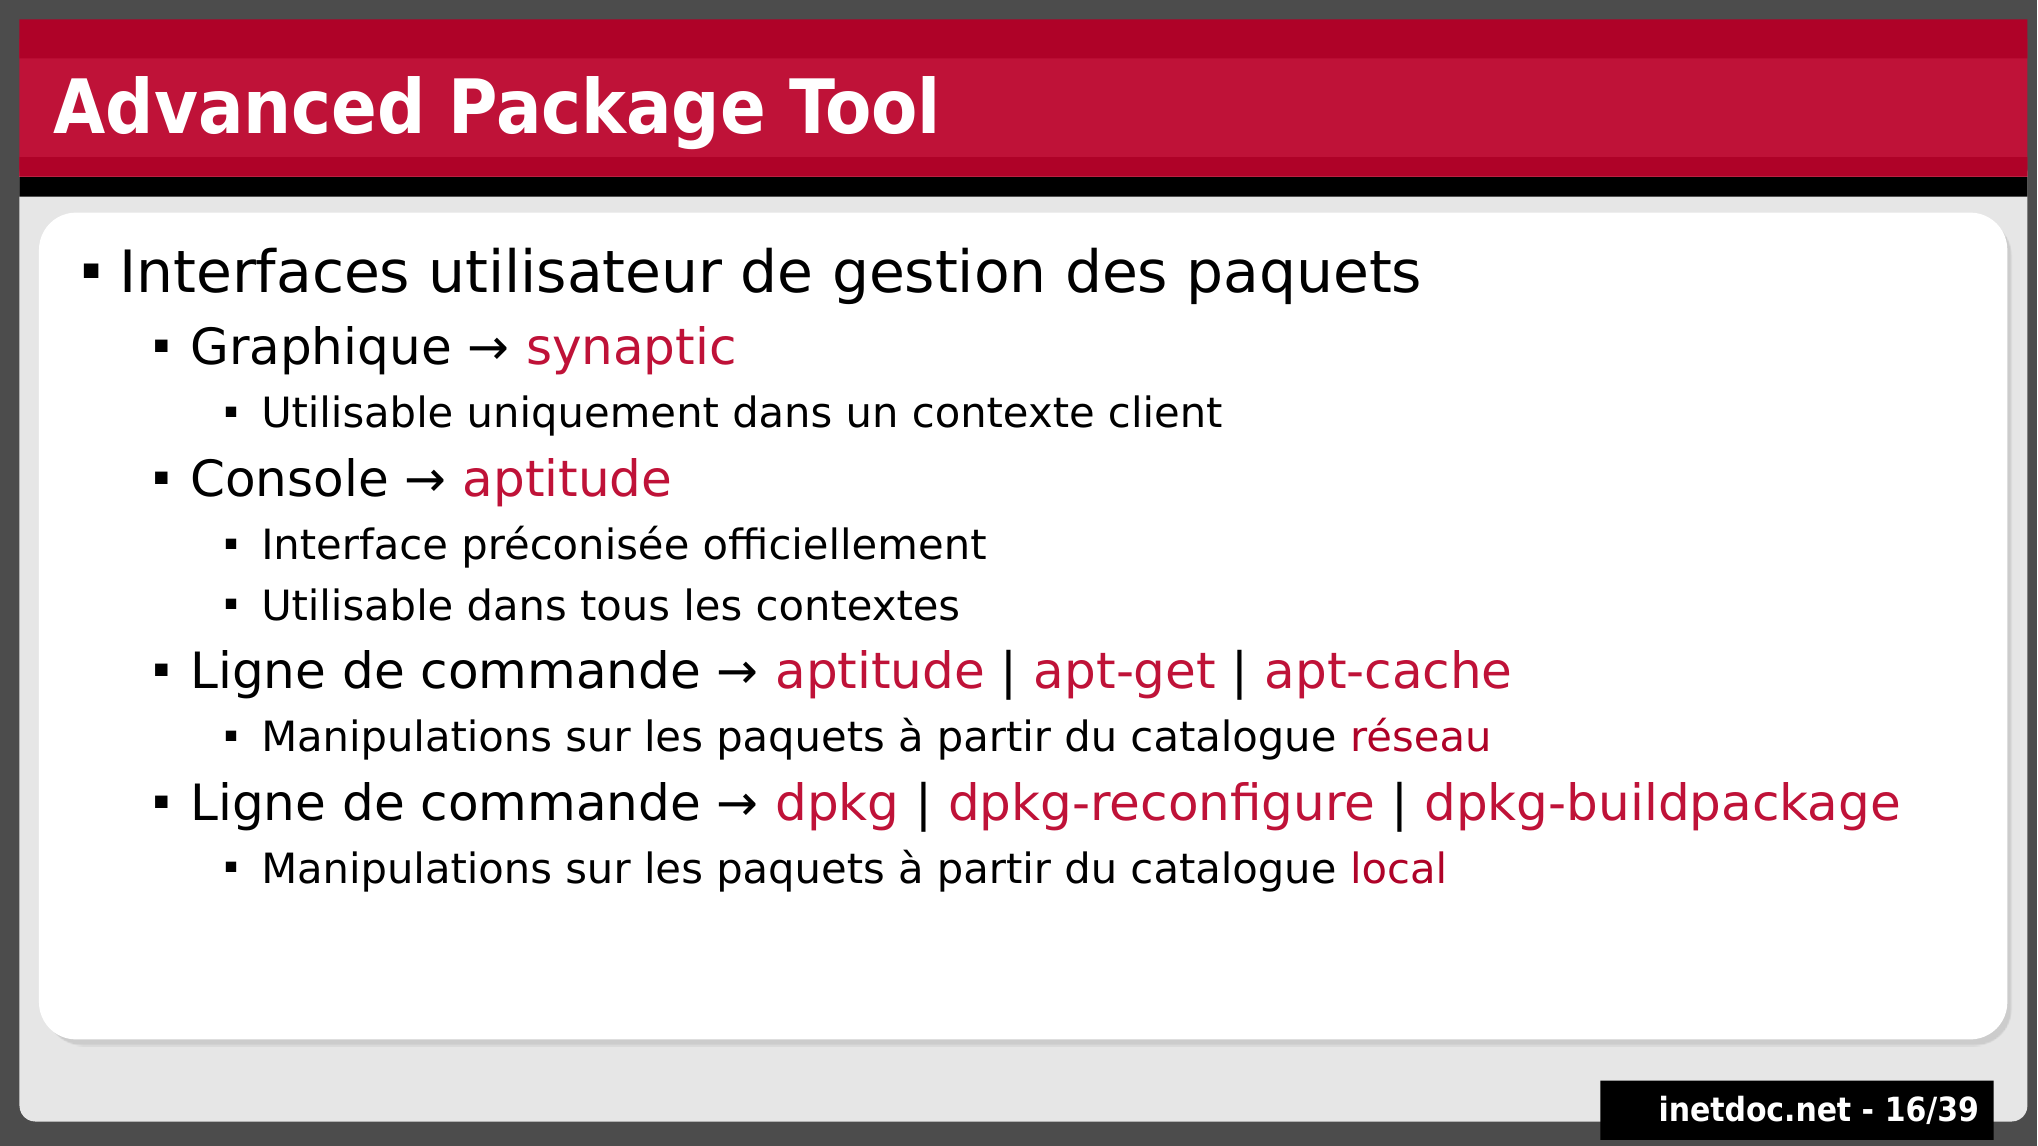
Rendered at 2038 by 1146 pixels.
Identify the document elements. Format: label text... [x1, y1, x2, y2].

text_box [19, 157, 2028, 1122]
text_box inetdoc.net - <numéro>/39 [1600, 1080, 1994, 1140]
text_box [19, 19, 2028, 59]
text_box Advanced Package Tool [19, 59, 2028, 157]
text_box Interfaces utilisateur de gestion des paquets Graphique → synaptic Utilisable uniquement dans un contexte client Console → aptitude Interface préconisée officiellement Utilisable dans tous les contextes Ligne de commande → aptitude | apt-get | apt-cache Manipulations sur les paquets à partir du catalogue réseau Ligne de commande → dpkg | dpkg-reconfigure | dpkg-buildpackage Manipulations sur les paquets à partir du catalogue local [38, 212, 2008, 1040]
